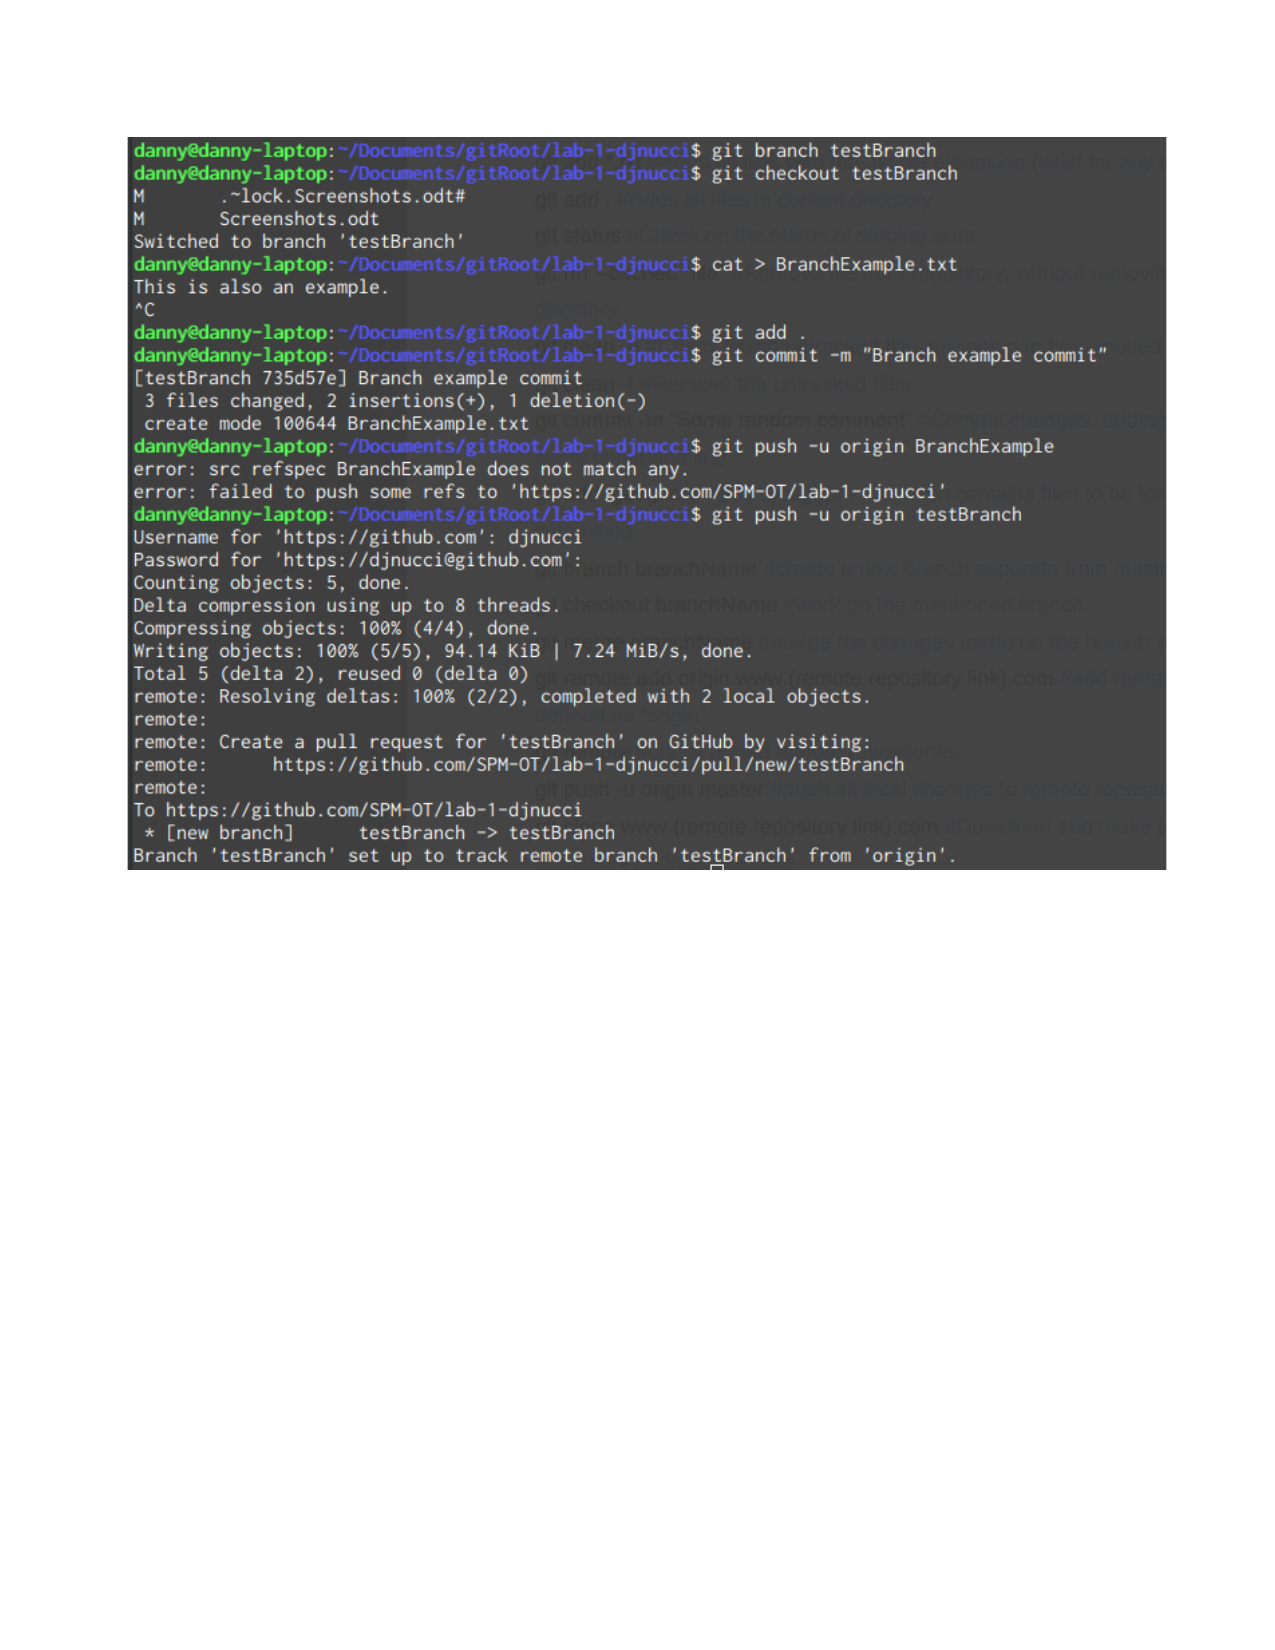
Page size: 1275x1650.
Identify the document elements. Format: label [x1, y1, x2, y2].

picture [127, 137, 1167, 870]
